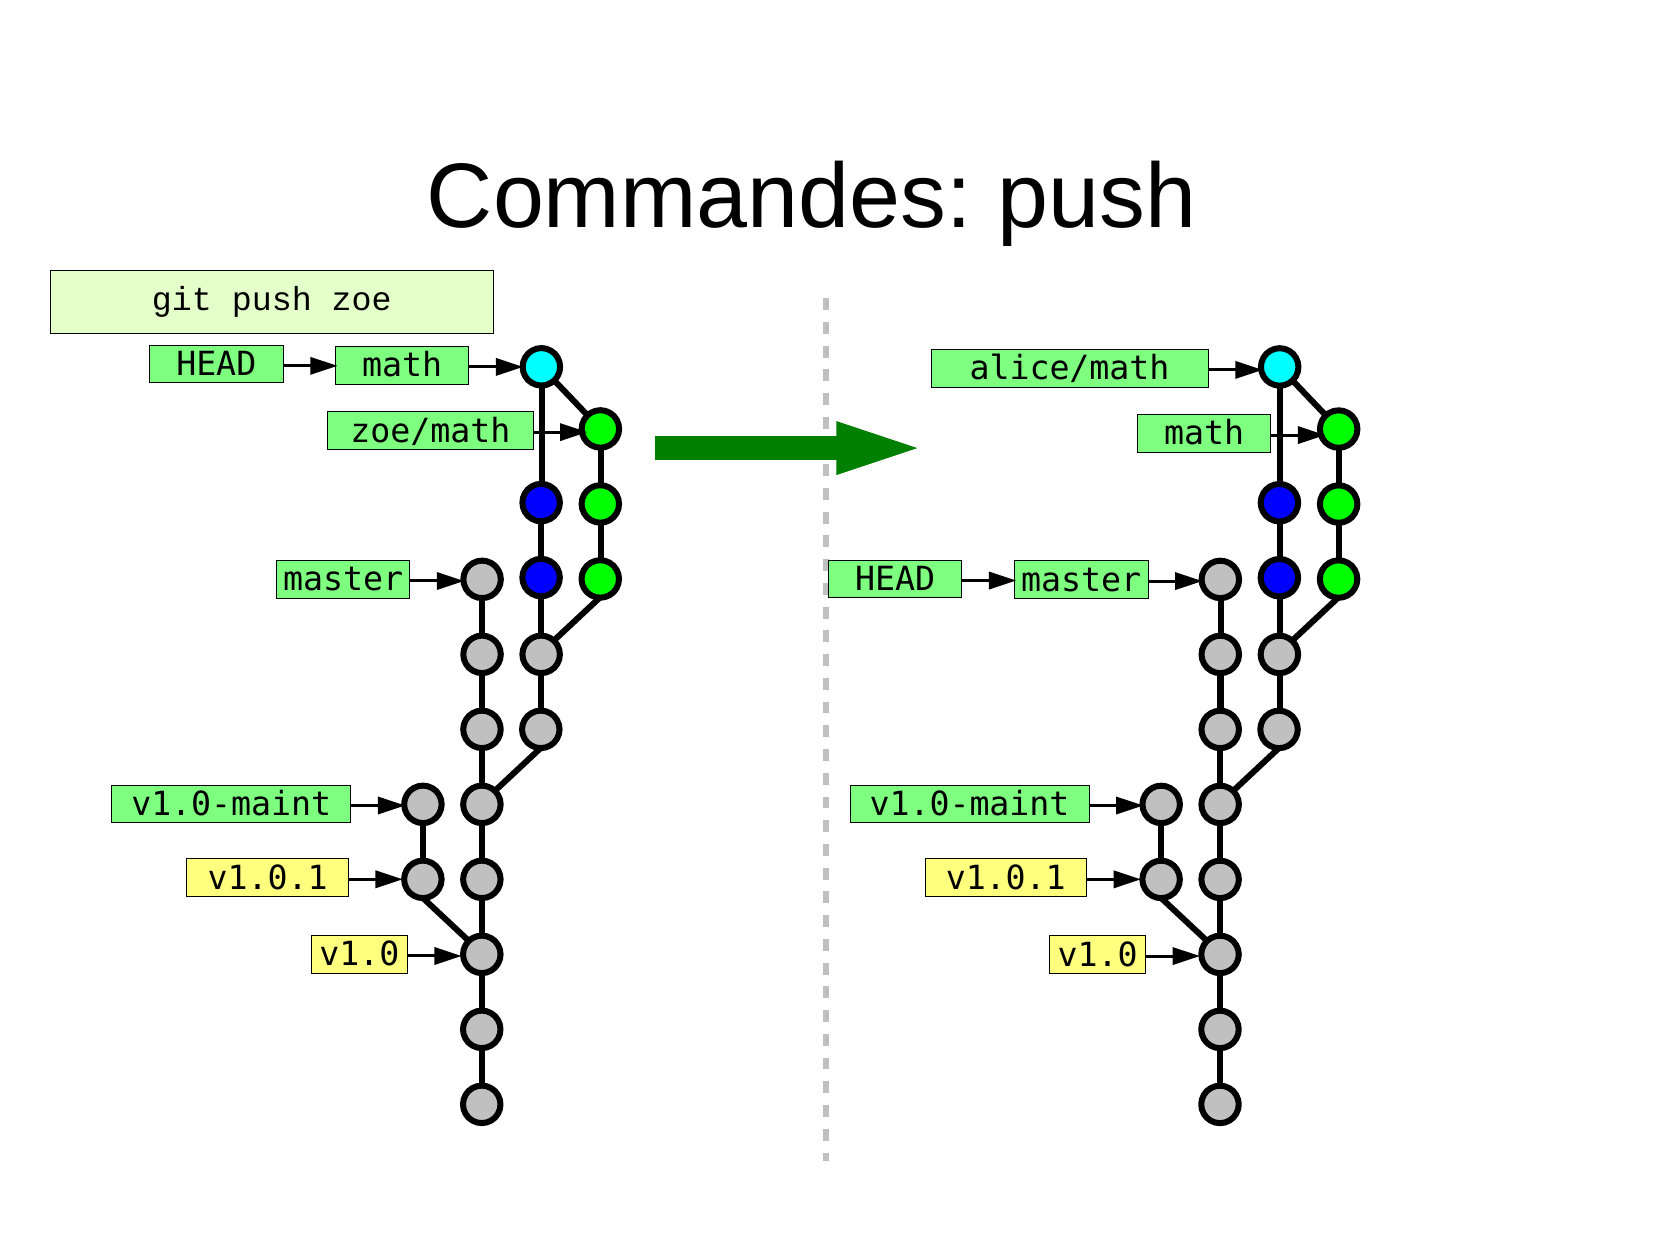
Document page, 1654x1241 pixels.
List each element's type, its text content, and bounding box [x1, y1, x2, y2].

text_box git push zoe [50, 270, 494, 334]
text_box [1201, 786, 1239, 823]
text_box v1.0-maint [850, 785, 1090, 823]
text_box [581, 485, 620, 523]
text_box [522, 484, 560, 521]
text_box [463, 786, 501, 823]
text_box zoe/math [327, 411, 534, 450]
text_box [1142, 861, 1180, 899]
text_box HEAD [828, 560, 962, 598]
text_box [463, 711, 501, 748]
text_box [1260, 635, 1299, 673]
text_box [1142, 785, 1180, 823]
text_box [1260, 559, 1299, 597]
text_box [1260, 710, 1298, 749]
text_box master [1014, 560, 1149, 599]
text_box [1201, 936, 1239, 973]
text_box [1260, 348, 1299, 386]
title Commandes: push [118, 112, 1506, 281]
text_box master [276, 560, 410, 599]
text_box v1.0-maint [111, 785, 351, 823]
text_box v1.0.1 [925, 858, 1087, 897]
text_box [462, 1085, 501, 1124]
text_box HEAD [149, 345, 284, 383]
text_box [522, 348, 561, 386]
text_box [1201, 560, 1240, 598]
text_box [1201, 635, 1240, 673]
text_box alice/math [931, 349, 1209, 388]
text_box v1.0.1 [186, 858, 349, 897]
text_box v1.0 [311, 935, 408, 974]
text_box math [335, 346, 469, 385]
text_box [1319, 410, 1358, 448]
text_box [1319, 485, 1358, 523]
text_box [522, 559, 560, 596]
text_box [581, 560, 620, 598]
text_box [404, 860, 442, 898]
text_box [522, 635, 560, 673]
text_box [1201, 1011, 1239, 1048]
text_box [1319, 560, 1358, 598]
text_box [404, 785, 442, 823]
text_box [463, 935, 501, 973]
text_box [1201, 711, 1239, 748]
text_box [1260, 484, 1299, 522]
text_box math [1137, 414, 1271, 453]
text_box [463, 860, 501, 898]
text_box [463, 636, 501, 673]
text_box [463, 560, 501, 598]
text_box [581, 410, 620, 448]
text_box [1201, 861, 1239, 898]
text_box [522, 710, 560, 748]
text_box [1201, 1086, 1239, 1124]
text_box v1.0 [1049, 935, 1146, 974]
text_box [462, 1010, 501, 1048]
